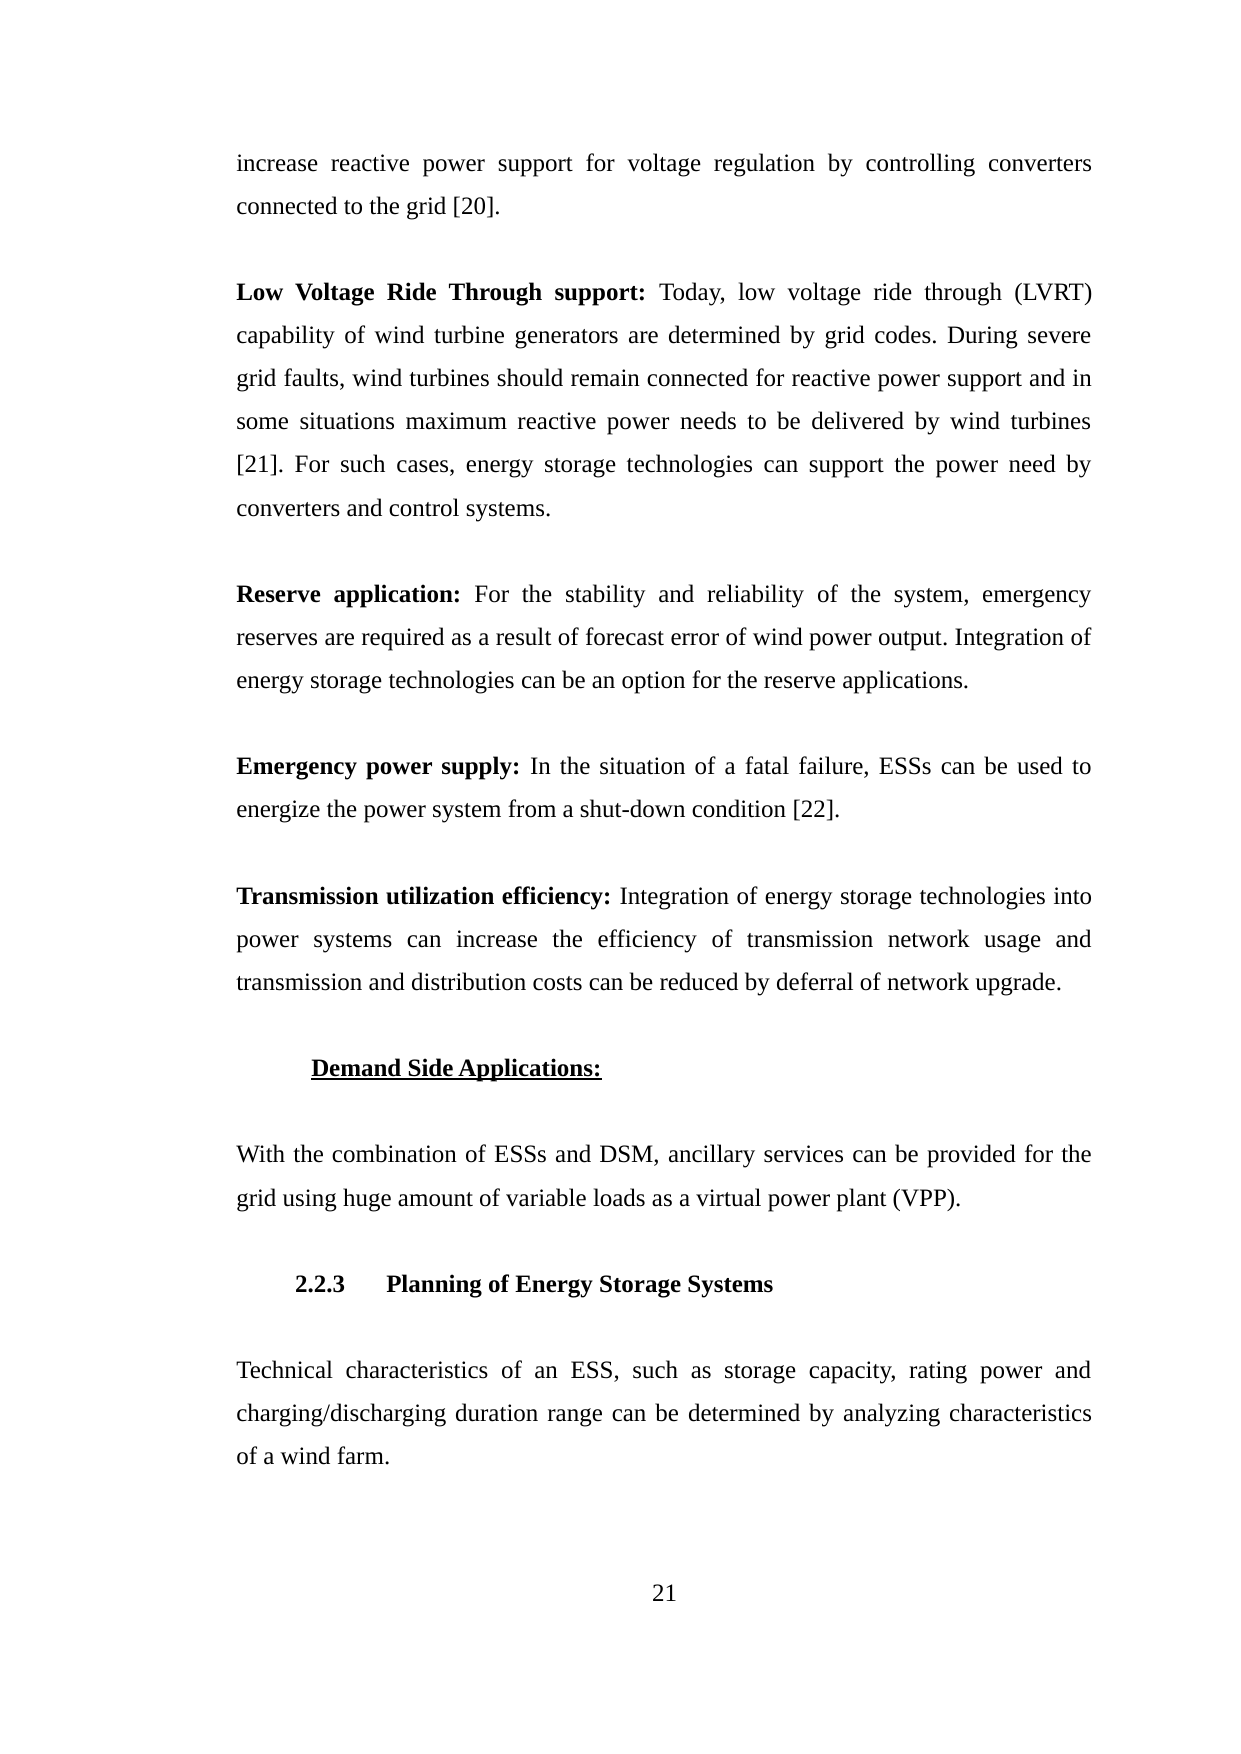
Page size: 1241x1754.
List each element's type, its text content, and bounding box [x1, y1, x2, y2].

text Transmission utilization efficiency: Integration of energy storage technologies into power systems can increase the efficiency of transmission network usage and transmission and distribution costs can be reduced by deferral of network upgrade. [236, 881, 1093, 996]
text Emergency power supply: In the situation of a fatal failure, ESSs can be used to energize the power system from a shut-down condition [22]. [236, 751, 1093, 823]
text Demand Side Applications: [236, 1053, 1093, 1082]
text With the combination of ESSs and DSM, ancillary services can be provided for the grid using huge amount of variable loads as a virtual power plant (VPP). [236, 1139, 1093, 1211]
text increase reactive power support for voltage regulation by controlling converters connected to the grid [20]. [236, 148, 1093, 219]
text Low Voltage Ride Through support: Today, low voltage ride through (LVRT) capability of wind turbine generators are determined by grid codes. During severe grid faults, wind turbines should remain connected for reactive power support and in some situations maximum reactive power needs to be delivered by wind turbines [21]. For such cases, energy storage technologies can support the power need by converters and control systems. [236, 277, 1093, 521]
text Reserve application: For the stability and reliability of the system, emergency reserves are required as a result of forecast error of wind power output. Integration of energy storage technologies can be an option for the reserve applications. [236, 579, 1093, 694]
text Technical characteristics of an ESS, such as storage capacity, rating power and charging/discharging duration range can be determined by analyzing characteristics of a wind farm. [236, 1355, 1093, 1470]
list Planning of Energy Storage Systems [295, 1269, 1093, 1298]
